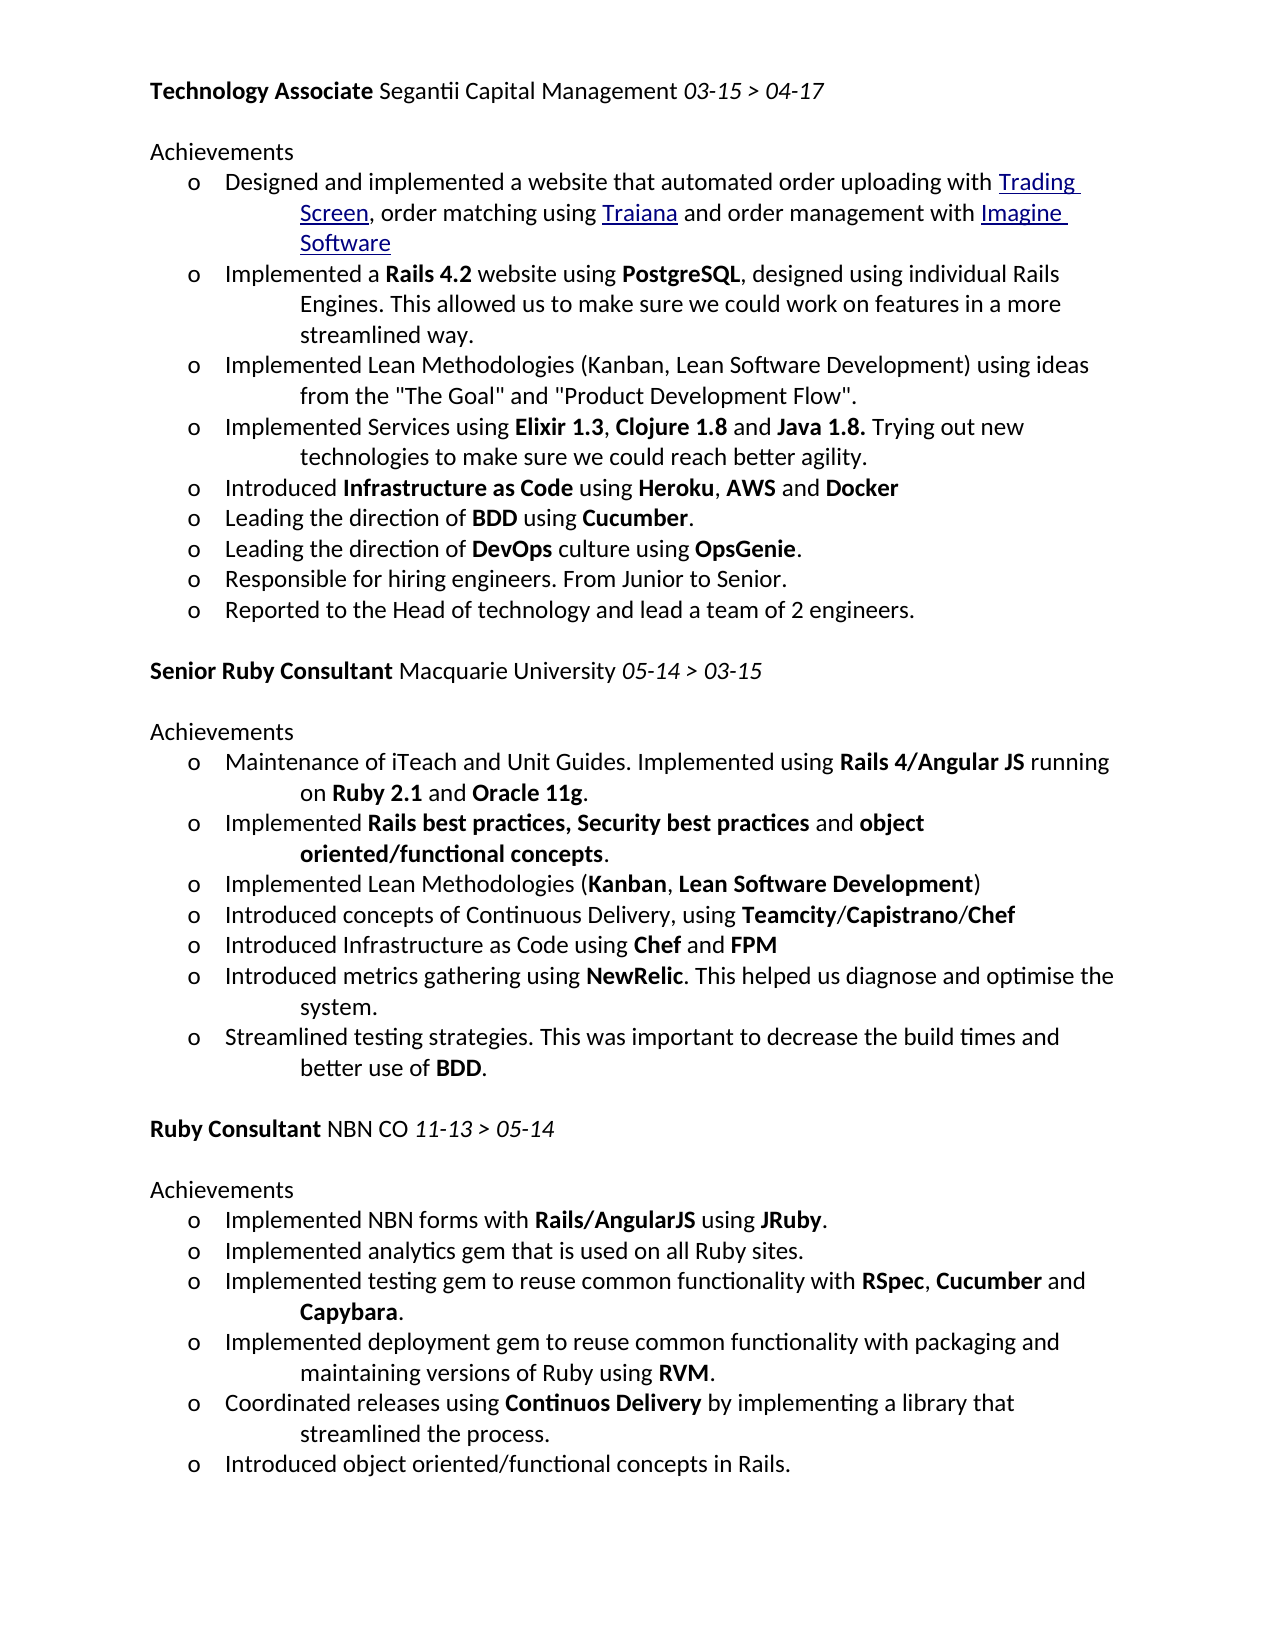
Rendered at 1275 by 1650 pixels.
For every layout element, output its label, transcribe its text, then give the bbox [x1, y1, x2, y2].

list Implemented a Rails 4.2 website using PostgreSQL, designed using individual Rails Engines. This allowed us to make sure we could work on features in a more streamlined way. [187, 258, 1125, 350]
list Introduced object oriented/functional concepts in Rails. [187, 1448, 1125, 1479]
text Senior Ruby Consultant Macquarie University 05-14 > 03-15 [150, 655, 1125, 685]
list Coordinated releases using Continuos Delivery by implementing a library that streamlined the process. [187, 1387, 1125, 1448]
list Responsible for hiring engineers. From Junior to Senior. [187, 563, 1125, 594]
list Streamlined testing strategies. This was important to decrease the build times and better use of BDD. [187, 1021, 1125, 1082]
list Introduced metrics gathering using NewRelic. This helped us diagnose and optimise the system. [187, 960, 1125, 1021]
list Maintenance of iTeach and Unit Guides. Implemented using Rails 4/Angular JS running on Ruby 2.1 and Oracle 11g. [187, 746, 1125, 807]
list Implemented Services using Elixir 1.3, Clojure 1.8 and Java 1.8. Trying out new technologies to make sure we could reach better agility. [187, 411, 1125, 472]
list Implemented testing gem to reuse common functionality with RSpec, Cucumber and Capybara. [187, 1265, 1125, 1326]
list Introduced Infrastructure as Code using Heroku, AWS and Docker [187, 472, 1125, 502]
list Implemented analytics gem that is used on all Ruby sites. [187, 1235, 1125, 1265]
list Leading the direction of DevOps culture using OpsGenie. [187, 533, 1125, 563]
list Implemented NBN forms with Rails/AngularJS using JRuby. [187, 1204, 1125, 1235]
text Technology Associate Segantii Capital Management 03-15 > 04-17 [150, 75, 1125, 106]
list Leading the direction of BDD using Cucumber. [187, 502, 1125, 533]
list Introduced Infrastructure as Code using Chef and FPM [187, 929, 1125, 960]
list Designed and implemented a website that automated order uploading with Trading Screen, order matching using Traiana and order management with Imagine Software [187, 167, 1125, 258]
text Achievements [150, 716, 1125, 746]
text Achievements [150, 1174, 1125, 1204]
list Implemented Lean Methodologies (Kanban, Lean Software Development) [187, 868, 1125, 899]
list Introduced concepts of Continuous Delivery, using Teamcity/Capistrano/Chef [187, 899, 1125, 929]
list Implemented Rails best practices, Security best practices and object oriented/functional concepts. [187, 807, 1125, 868]
list Implemented deployment gem to reuse common functionality with packaging and maintaining versions of Ruby using RVM. [187, 1326, 1125, 1387]
text Achievements [150, 136, 1125, 167]
text Ruby Consultant NBN CO 11-13 > 05-14 [150, 1113, 1125, 1143]
list Reported to the Head of technology and lead a team of 2 engineers. [187, 594, 1125, 624]
list Implemented Lean Methodologies (Kanban, Lean Software Development) using ideas from the "The Goal" and "Product Development Flow". [187, 350, 1125, 411]
